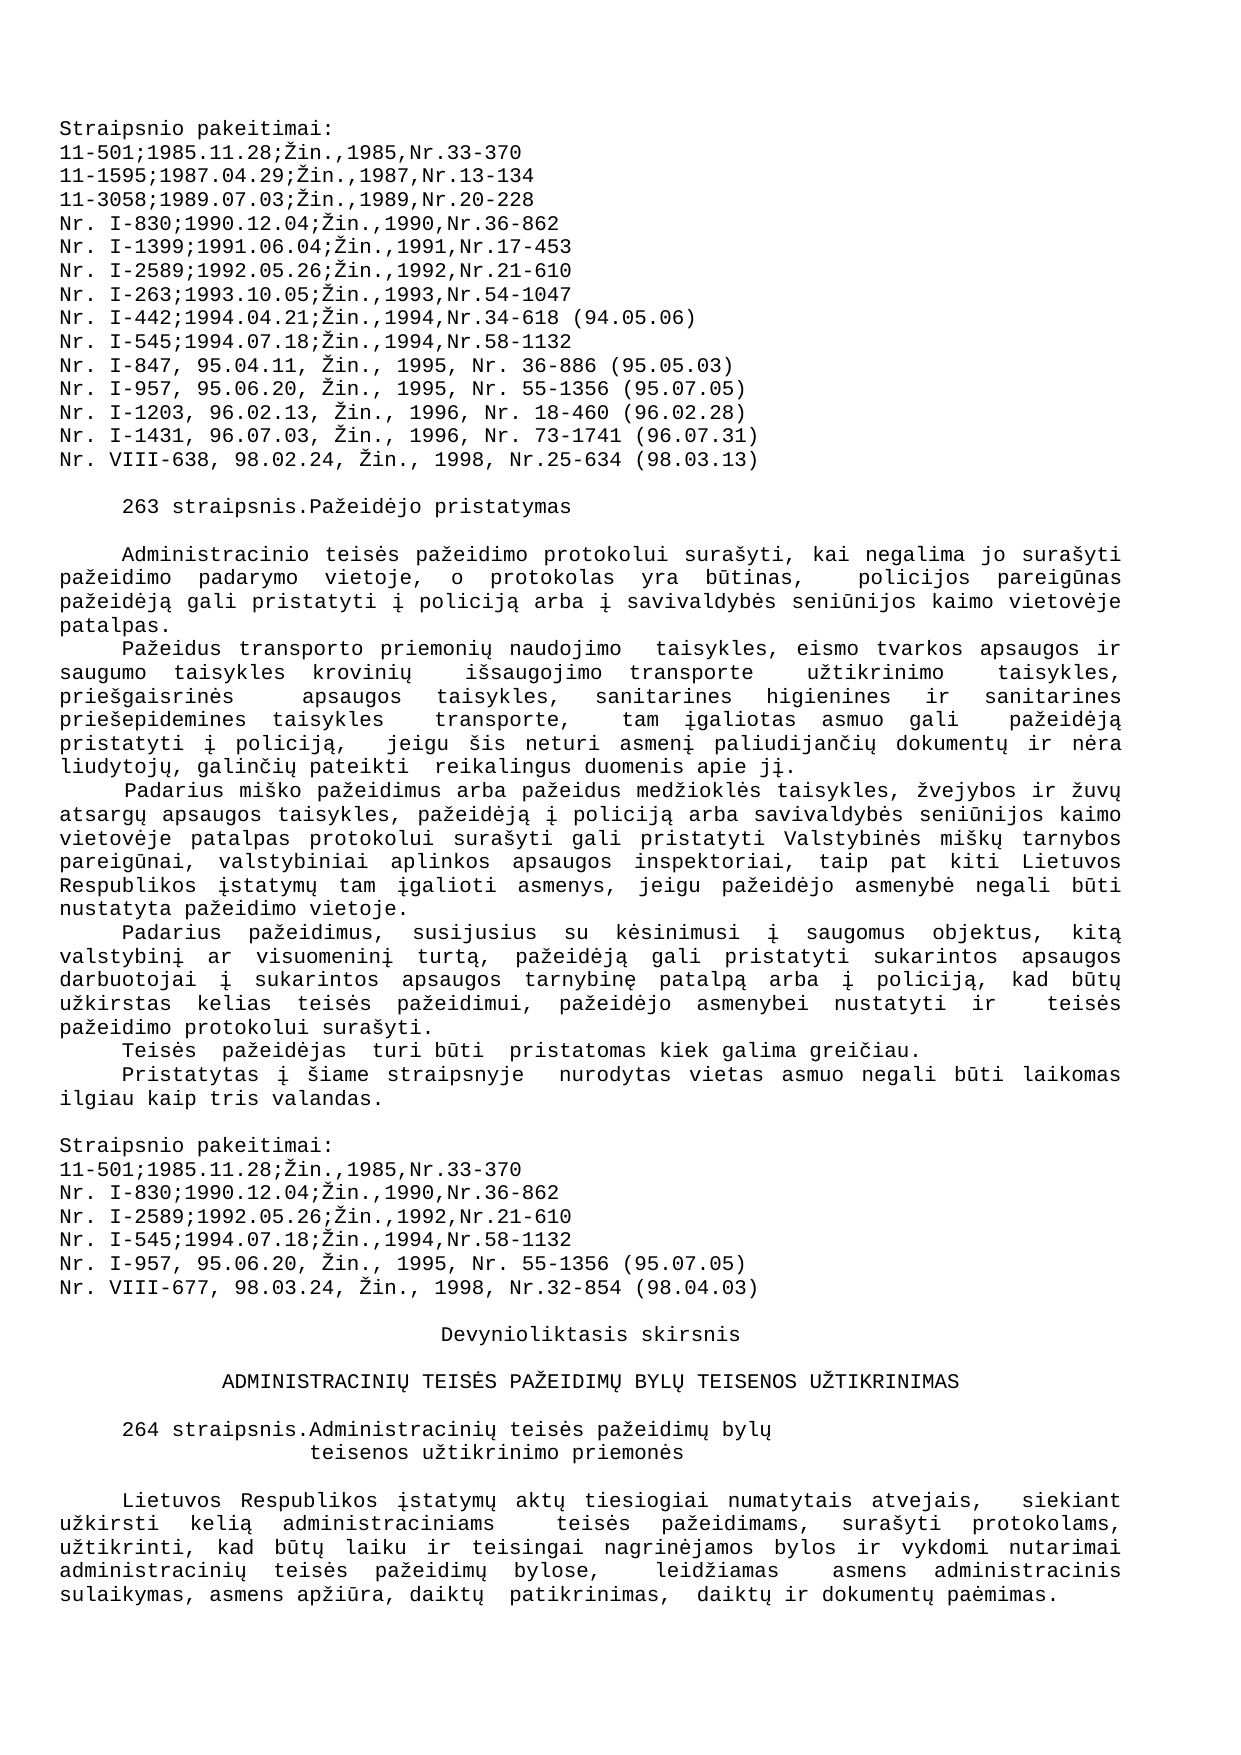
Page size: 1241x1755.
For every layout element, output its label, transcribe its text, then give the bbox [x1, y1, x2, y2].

text Nr. I-442;1994.04.21;Žin.,1994,Nr.34-618 (94.05.06) [59, 307, 1122, 331]
text Pristatytas į šiame straipsnyje nurodytas vietas asmuo negali būti laikomas ilgiau kaip tris valandas. [59, 1064, 1122, 1111]
text Teisės pažeidėjas turi būti pristatomas kiek galima greičiau. [59, 1040, 1122, 1064]
text Devynioliktasis skirsnis [59, 1324, 1122, 1348]
text Nr. I-830;1990.12.04;Žin.,1990,Nr.36-862 [59, 213, 1122, 236]
text Nr. I-1399;1991.06.04;Žin.,1991,Nr.17-453 [59, 236, 1122, 260]
text Straipsnio pakeitimai: [59, 1135, 1122, 1158]
text Nr. I-2589;1992.05.26;Žin.,1992,Nr.21-610 [59, 1206, 1122, 1229]
text Pažeidus transporto priemonių naudojimo taisykles, eismo tvarkos apsaugos ir saugumo taisykles krovinių išsaugojimo transporte užtikrinimo taisykles, priešgaisrinės apsaugos taisykles, sanitarines higienines ir sanitarines priešepidemines taisykles transporte, tam įgaliotas asmuo gali pažeidėją pristatyti į policiją, jeigu šis neturi asmenį paliudijančių dokumentų ir nėra liudytojų, galinčių pateikti reikalingus duomenis apie jį. [59, 638, 1122, 780]
text Nr. I-847, 95.04.11, Žin., 1995, Nr. 36-886 (95.05.03) [59, 354, 1122, 378]
text Nr. VIII-638, 98.02.24, Žin., 1998, Nr.25-634 (98.03.13) [59, 449, 1122, 473]
text Nr. I-263;1993.10.05;Žin.,1993,Nr.54-1047 [59, 284, 1122, 307]
text Nr. I-1203, 96.02.13, Žin., 1996, Nr. 18-460 (96.02.28) [59, 402, 1122, 426]
text Nr. I-830;1990.12.04;Žin.,1990,Nr.36-862 [59, 1182, 1122, 1206]
text 11-3058;1989.07.03;Žin.,1989,Nr.20-228 [59, 189, 1122, 213]
text Nr. I-545;1994.07.18;Žin.,1994,Nr.58-1132 [59, 331, 1122, 354]
text Straipsnio pakeitimai: [59, 118, 1122, 142]
text ADMINISTRACINIŲ TEISĖS PAŽEIDIMŲ BYLŲ TEISENOS UŽTIKRINIMAS [59, 1371, 1122, 1395]
text Padarius miško pažeidimus arba pažeidus medžioklės taisykles, žvejybos ir žuvų atsargų apsaugos taisykles, pažeidėją į policiją arba savivaldybės seniūnijos kaimo vietovėje patalpas protokolui surašyti gali pristatyti Valstybinės miškų tarnybos pareigūnai, valstybiniai aplinkos apsaugos inspektoriai, taip pat kiti Lietuvos Respublikos įstatymų tam įgalioti asmenys, jeigu pažeidėjo asmenybė negali būti nustatyta pažeidimo vietoje. [59, 780, 1122, 922]
text teisenos užtikrinimo priemonės [59, 1442, 1122, 1466]
text Nr. I-957, 95.06.20, Žin., 1995, Nr. 55-1356 (95.07.05) [59, 1253, 1122, 1277]
text 263 straipsnis.Pažeidėjo pristatymas [59, 496, 1122, 520]
text 11-501;1985.11.28;Žin.,1985,Nr.33-370 [59, 142, 1122, 165]
text Nr. I-2589;1992.05.26;Žin.,1992,Nr.21-610 [59, 260, 1122, 284]
text Padarius pažeidimus, susijusius su kėsinimusi į saugomus objektus, kitą valstybinį ar visuomeninį turtą, pažeidėją gali pristatyti sukarintos apsaugos darbuotojai į sukarintos apsaugos tarnybinę patalpą arba į policiją, kad būtų užkirstas kelias teisės pažeidimui, pažeidėjo asmenybei nustatyti ir teisės pažeidimo protokolui surašyti. [59, 922, 1122, 1040]
text Lietuvos Respublikos įstatymų aktų tiesiogiai numatytais atvejais, siekiant užkirsti kelią administraciniams teisės pažeidimams, surašyti protokolams, užtikrinti, kad būtų laiku ir teisingai nagrinėjamos bylos ir vykdomi nutarimai administracinių teisės pažeidimų bylose, leidžiamas asmens administracinis sulaikymas, asmens apžiūra, daiktų patikrinimas, daiktų ir dokumentų paėmimas. [59, 1489, 1122, 1608]
text Administracinio teisės pažeidimo protokolui surašyti, kai negalima jo surašyti pažeidimo padarymo vietoje, o protokolas yra būtinas, policijos pareigūnas pažeidėją gali pristatyti į policiją arba į savivaldybės seniūnijos kaimo vietovėje patalpas. [59, 544, 1122, 638]
text Nr. I-957, 95.06.20, Žin., 1995, Nr. 55-1356 (95.07.05) [59, 378, 1122, 402]
text 11-501;1985.11.28;Žin.,1985,Nr.33-370 [59, 1158, 1122, 1182]
text 11-1595;1987.04.29;Žin.,1987,Nr.13-134 [59, 165, 1122, 189]
text Nr. I-545;1994.07.18;Žin.,1994,Nr.58-1132 [59, 1229, 1122, 1253]
text 264 straipsnis.Administracinių teisės pažeidimų bylų [59, 1419, 1122, 1442]
text Nr. VIII-677, 98.03.24, Žin., 1998, Nr.32-854 (98.04.03) [59, 1277, 1122, 1300]
text Nr. I-1431, 96.07.03, Žin., 1996, Nr. 73-1741 (96.07.31) [59, 426, 1122, 449]
